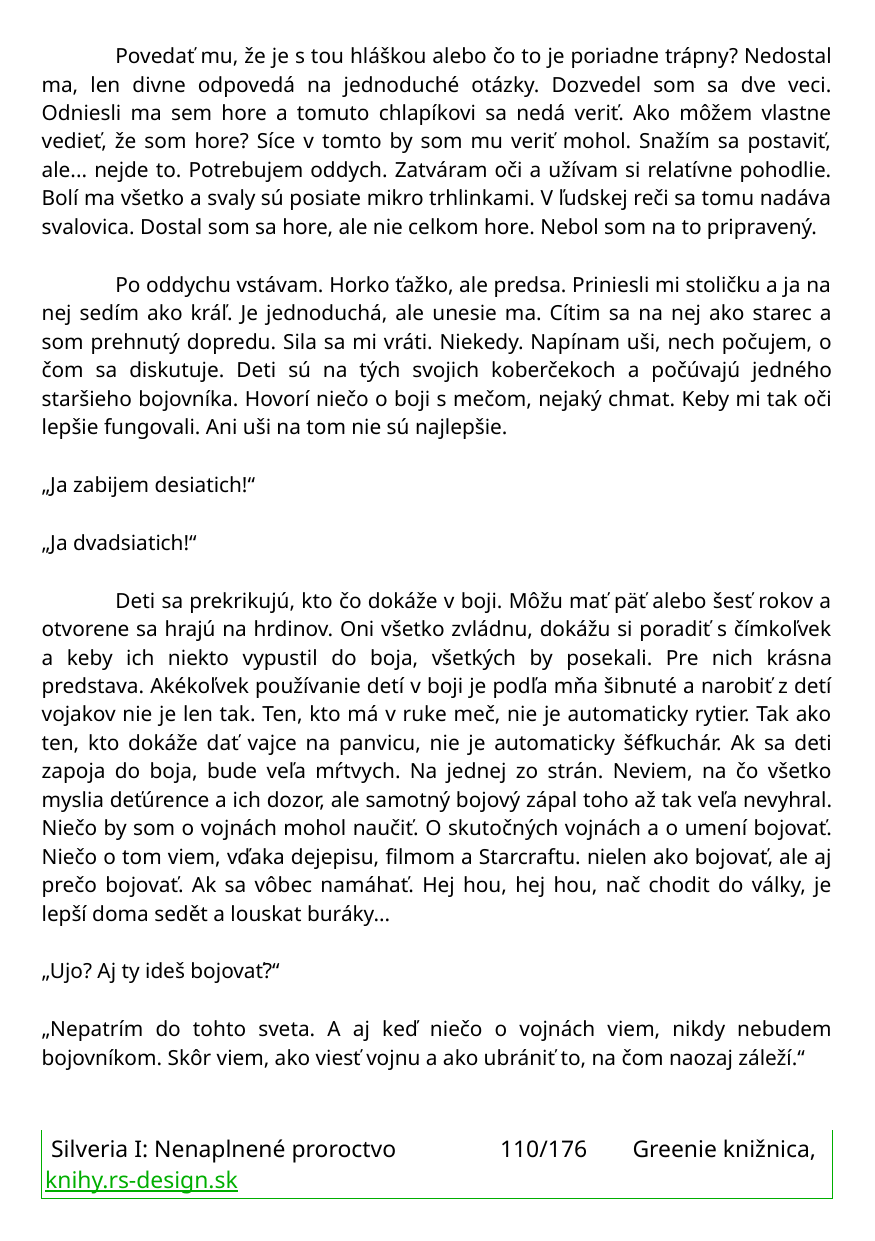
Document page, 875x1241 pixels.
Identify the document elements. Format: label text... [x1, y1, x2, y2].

text „Ja dvadsiatich!“ [41, 528, 833, 556]
text Povedať mu, že je s tou hláškou alebo čo to je poriadne trápny? Nedostal ma, len divne odpovedá na jednoduché otázky. Dozvedel som sa dve veci. Odniesli ma sem hore a tomuto chlapíkovi sa nedá veriť. Ako môžem vlastne vedieť, že som hore? Síce v tomto by som mu veriť mohol. Snažím sa postaviť, ale... nejde to. Potrebujem oddych. Zatváram oči a užívam si relatívne pohodlie. Bolí ma všetko a svaly sú posiate mikro trhlinkami. V ľudskej reči sa tomu nadáva svalovica. Dostal som sa hore, ale nie celkom hore. Nebol som na to pripravený. [41, 41, 833, 240]
text „Nepatrím do tohto sveta. A aj keď niečo o vojnách viem, nikdy nebudem bojovníkom. Skôr viem, ako viesť vojnu a ako ubrániť to, na čom naozaj záleží.“ [41, 1014, 833, 1071]
text „Ja zabijem desiatich!“ [41, 470, 833, 498]
text Po oddychu vstávam. Horko ťažko, ale predsa. Priniesli mi stoličku a ja na nej sedím ako kráľ. Je jednoduchá, ale unesie ma. Cítim sa na nej ako starec a som prehnutý dopredu. Sila sa mi vráti. Niekedy. Napínam uši, nech počujem, o čom sa diskutuje. Deti sú na tých svojich koberčekoch a počúvajú jedného staršieho bojovníka. Hovorí niečo o boji s mečom, nejaký chmat. Keby mi tak oči lepšie fungovali. Ani uši na tom nie sú najlepšie. [41, 270, 833, 441]
text „Ujo? Aj ty ideš bojovať?“ [41, 957, 833, 985]
text Deti sa prekrikujú, kto čo dokáže v boji. Môžu mať päť alebo šesť rokov a otvorene sa hrajú na hrdinov. Oni všetko zvládnu, dokážu si poradiť s čímkoľvek a keby ich niekto vypustil do boja, všetkých by posekali. Pre nich krásna predstava. Akékoľvek používanie detí v boji je podľa mňa šibnuté a narobiť z detí vojakov nie je len tak. Ten, kto má v ruke meč, nie je automaticky rytier. Tak ako ten, kto dokáže dať vajce na panvicu, nie je automaticky šéfkuchár. Ak sa deti zapoja do boja, bude veľa mŕtvych. Na jednej zo strán. Neviem, na čo všetko myslia deťúrence a ich dozor, ale samotný bojový zápal toho až tak veľa nevyhral. Niečo by som o vojnách mohol naučiť. O skutočných vojnách a o umení bojovať. Niečo o tom viem, vďaka dejepisu, filmom a Starcraftu. nielen ako bojovať, ale aj prečo bojovať. Ak sa vôbec namáhať. Hej hou, hej hou, nač chodit do války, je lepší doma sedět a louskat buráky... [41, 586, 833, 927]
